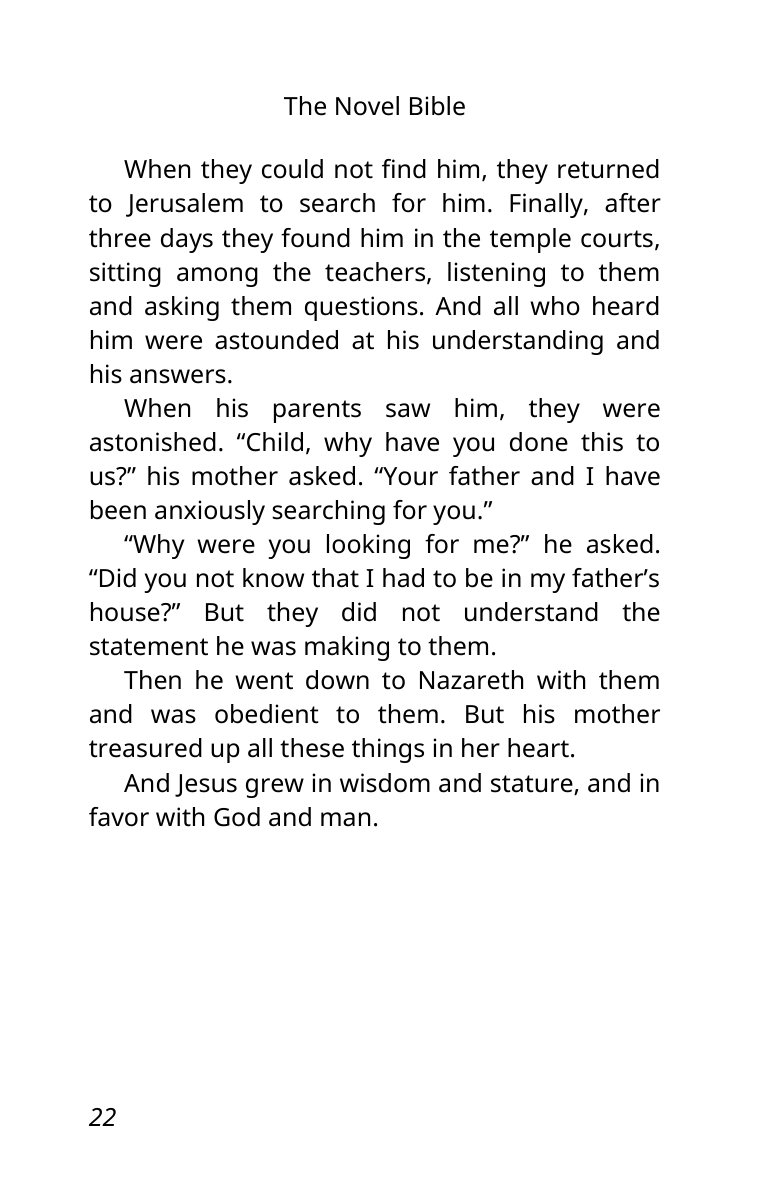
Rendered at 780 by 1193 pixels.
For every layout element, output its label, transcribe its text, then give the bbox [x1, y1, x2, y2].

text Then he went down to Nazareth with them and was obedient to them. But his mother treasured up all these things in her heart. [88, 663, 661, 765]
text When his parents saw him, they were astonished. “Child, why have you done this to us?” his mother asked. “Your father and I have been anxiously searching for you.” [88, 391, 661, 527]
text When they could not find him, they returned to Jerusalem to search for him. Finally, after three days they found him in the temple courts, sitting among the teachers, listening to them and asking them questions. And all who heard him were astounded at his understanding and his answers. [88, 152, 661, 391]
text And Jesus grew in wisdom and stature, and in favor with God and man. [88, 765, 661, 833]
text “Why were you looking for me?” he asked. “Did you not know that I had to be in my father’s house?” But they did not understand the statement he was making to them. [88, 527, 661, 663]
